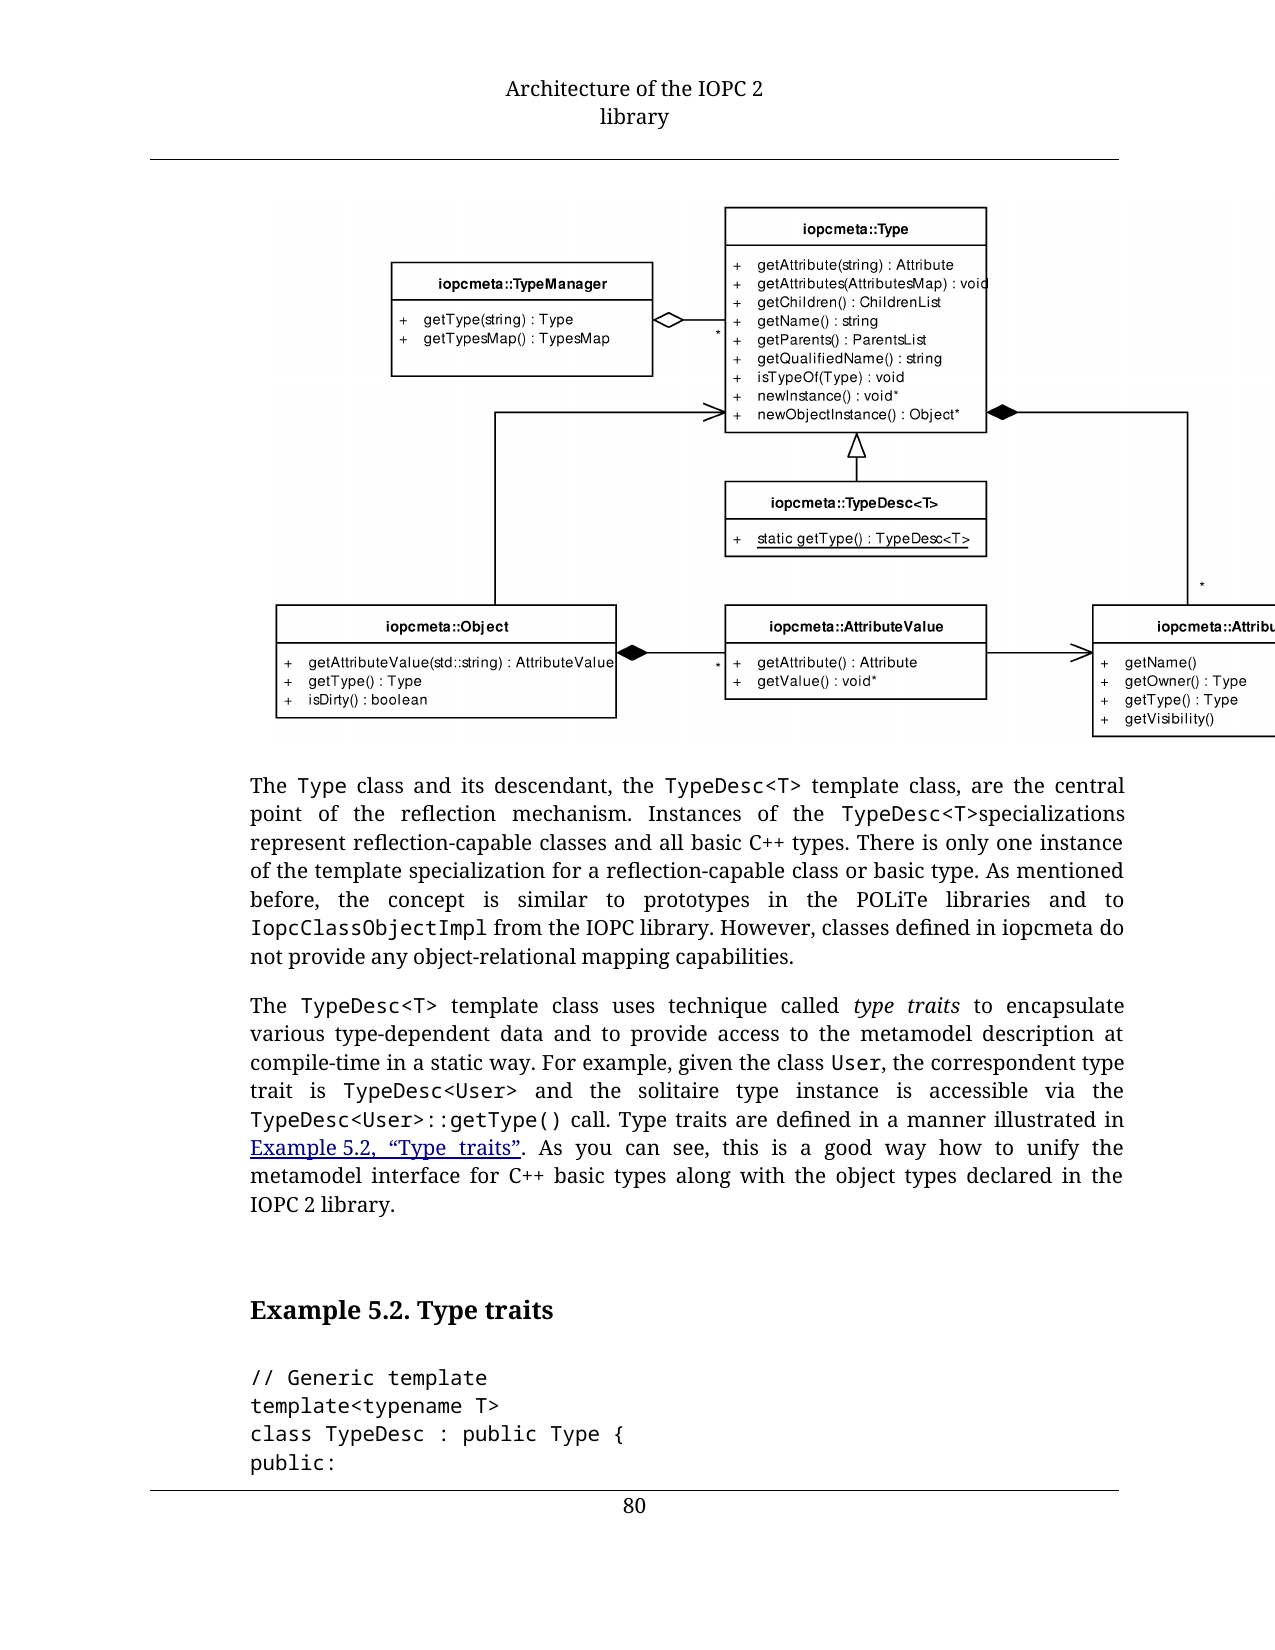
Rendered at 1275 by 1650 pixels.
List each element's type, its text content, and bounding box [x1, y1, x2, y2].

picture [266, 197, 1275, 742]
text // Generic template template<typename T> class TypeDesc : public Type { public: [250, 1363, 1125, 1476]
text The TypeDesc<T> template class uses technique called type traits to encapsulate various type-dependent data and to provide access to the metamodel description at compile-time in a static way. For example, given the class User, the correspondent type trait is TypeDesc<User> and the solitaire type instance is accessible via the TypeDesc<User>::getType() call. Type traits are defined in a manner illustrated in Example 5.2, “Type traits”. As you can see, this is a good way how to unify the metamodel interface for C++ basic types along with the object types declared in the IOPC 2 library. [250, 991, 1125, 1218]
text Example 5.2. Type traits [250, 1293, 1125, 1327]
text The Type class and its descendant, the TypeDesc<T> template class, are the central point of the reflection mechanism. Instances of the TypeDesc<T>specializations represent reflection-capable classes and all basic C++ types. There is only one instance of the template specialization for a reflection-capable class or basic type. As mentioned before, the concept is similar to prototypes in the POLiTe libraries and to IopcClassObjectImpl from the IOPC library. However, classes defined in iopcmeta do not provide any object-relational mapping capabilities. [250, 771, 1125, 970]
